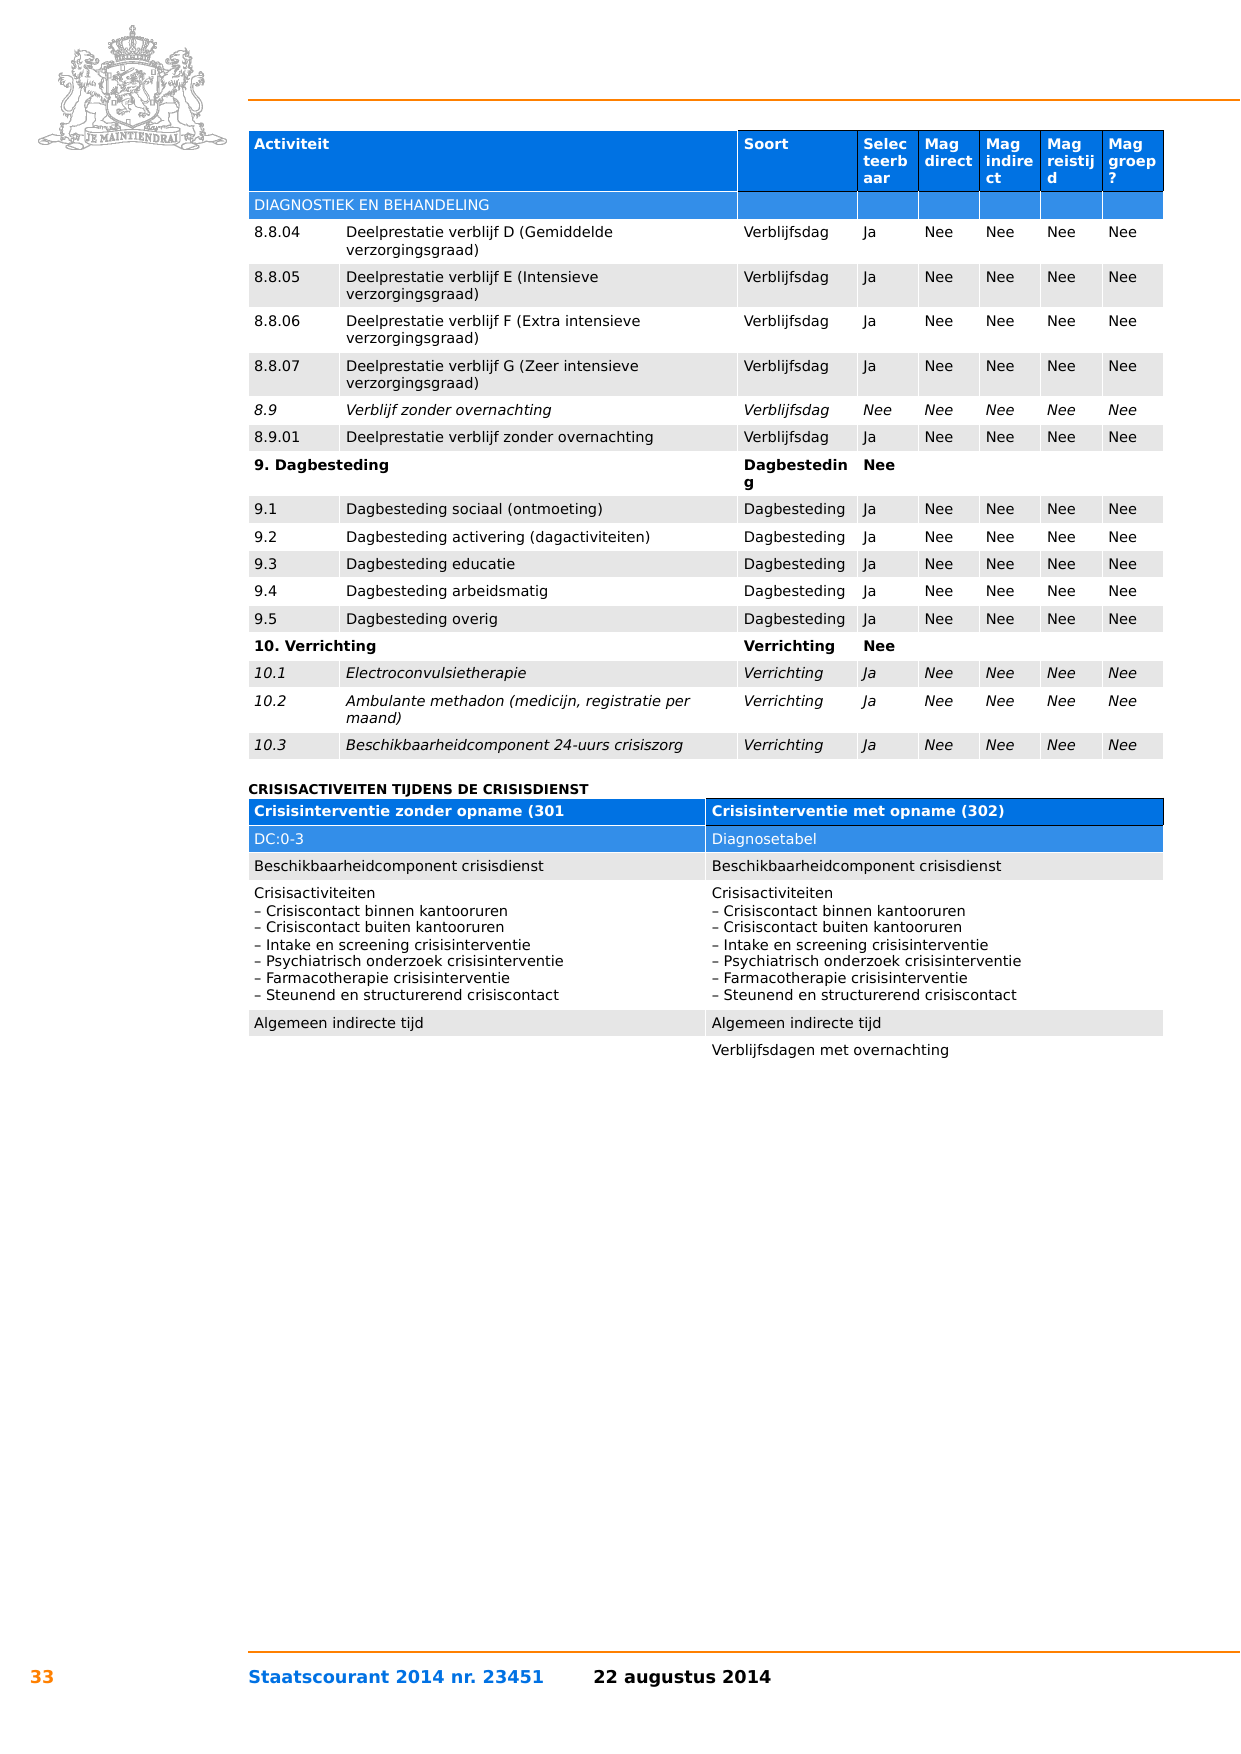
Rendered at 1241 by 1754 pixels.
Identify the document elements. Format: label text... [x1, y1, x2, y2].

table_cell 9. Dagbesteding [249, 452, 737, 495]
table_cell Nee [1041, 579, 1102, 605]
table_cell Nee [980, 579, 1040, 605]
table_cell Electroconvulsietherapie [340, 661, 737, 687]
table_cell Nee [980, 688, 1040, 731]
table_cell Nee [919, 220, 979, 263]
table_header Mag indirect [980, 131, 1040, 191]
table_cell Deelprestatie verblijf G (Zeer intensieve verzorgingsgraad) [340, 353, 737, 396]
table_cell Crisisinterventie met opname (302) [706, 799, 1163, 825]
table_cell Nee [1041, 496, 1102, 523]
table_cell Nee [980, 606, 1040, 632]
table_cell Dagbesteding [738, 551, 857, 577]
table_cell [1041, 192, 1102, 219]
table_header Soort [738, 131, 857, 191]
table_cell Nee [1103, 264, 1163, 307]
table_cell Verrichting [738, 661, 857, 687]
table_cell Nee [1041, 551, 1102, 577]
table_cell 10.1 [249, 661, 339, 687]
table_cell Nee [1103, 524, 1163, 550]
table_cell 9.5 [249, 606, 339, 632]
table_cell 9.3 [249, 551, 339, 577]
table_cell 10.3 [249, 733, 339, 759]
table_cell Nee [919, 688, 979, 731]
table_cell Nee [1103, 309, 1163, 352]
table_cell Nee [1103, 688, 1163, 731]
table_cell Nee [858, 397, 918, 423]
table_cell [858, 192, 918, 219]
table_cell Ja [858, 606, 918, 632]
table_cell Ja [858, 264, 918, 307]
table_cell Nee [919, 397, 979, 423]
table_header Selecteerbaar [858, 131, 918, 191]
table_cell Beschikbaarheidcomponent 24-uurs crisiszorg [340, 733, 737, 759]
table_cell Nee [1041, 220, 1102, 263]
table_cell Nee [1103, 425, 1163, 451]
table_cell Verblijfsdag [738, 353, 857, 396]
table_cell Nee [919, 496, 979, 523]
table_header Mag reistijd [1041, 131, 1102, 191]
table_cell 8.8.06 [249, 309, 339, 352]
table_cell Nee [919, 309, 979, 352]
table_cell 8.8.07 [249, 353, 339, 396]
table_cell Ja [858, 661, 918, 687]
table_cell 8.8.05 [249, 264, 339, 307]
table_cell 9.2 [249, 524, 339, 550]
table_cell Nee [980, 264, 1040, 307]
table_cell [1103, 452, 1163, 495]
table_cell Verblijfsdag [738, 397, 857, 423]
table_header Mag direct [919, 131, 979, 191]
table_cell Nee [1103, 661, 1163, 687]
table_cell [1103, 633, 1163, 660]
table_cell Ja [858, 524, 918, 550]
table_cell Verblijfsdag [738, 425, 857, 451]
table_cell Nee [980, 353, 1040, 396]
table_cell DC:0-3 [249, 826, 705, 852]
table_cell 10.2 [249, 688, 339, 731]
table_cell Nee [858, 452, 918, 495]
table_cell Crisisactiviteiten – Crisiscontact binnen kantooruren – Crisiscontact buiten kantooruren – Intake en screening crisisinterventie – Psychiatrisch onderzoek crisisinterventie – Farmacotherapie crisisinterventie – Steunend en structurerend crisiscontact [706, 881, 1163, 1009]
table_cell Nee [980, 733, 1040, 759]
table_cell Ambulante methadon (medicijn, registratie per maand) [340, 688, 737, 731]
table_cell Dagbesteding sociaal (ontmoeting) [340, 496, 737, 523]
table_cell Beschikbaarheidcomponent crisisdienst [249, 853, 705, 880]
table_cell Nee [980, 496, 1040, 523]
table_cell Nee [980, 661, 1040, 687]
table_cell Nee [919, 524, 979, 550]
table_cell [919, 452, 979, 495]
table_cell Dagbesteding [738, 452, 857, 495]
table_cell Deelprestatie verblijf D (Gemiddelde verzorgingsgraad) [340, 220, 737, 263]
table_cell Nee [1103, 353, 1163, 396]
table_cell Ja [858, 353, 918, 396]
table_cell Dagbesteding [738, 606, 857, 632]
table_cell Verblijfsdag [738, 309, 857, 352]
table_cell Nee [919, 425, 979, 451]
table_cell Crisisactiviteiten – Crisiscontact binnen kantooruren – Crisiscontact buiten kantooruren – Intake en screening crisisinterventie – Psychiatrisch onderzoek crisisinterventie – Farmacotherapie crisisinterventie – Steunend en structurerend crisiscontact [249, 881, 705, 1009]
table_cell Beschikbaarheidcomponent crisisdienst [706, 853, 1163, 880]
table_cell [249, 1038, 705, 1064]
table_cell Nee [919, 353, 979, 396]
table_cell Nee [1041, 425, 1102, 451]
table_cell DIAGNOSTIEK EN BEHANDELING [249, 192, 737, 219]
table_cell Nee [1041, 733, 1102, 759]
table_cell 8.8.04 [249, 220, 339, 263]
picture [38, 25, 227, 150]
table_cell Verblijfsdag [738, 264, 857, 307]
table_cell Nee [1041, 353, 1102, 396]
table_cell Nee [980, 551, 1040, 577]
table_cell Nee [1103, 579, 1163, 605]
table_cell Nee [919, 606, 979, 632]
table_header Activiteit [249, 131, 737, 191]
table_cell Nee [1041, 309, 1102, 352]
table_cell [980, 633, 1040, 660]
table_cell Ja [858, 220, 918, 263]
table_cell Nee [1041, 264, 1102, 307]
table_cell Ja [858, 579, 918, 605]
table_cell 9.1 [249, 496, 339, 523]
table_cell Verrichting [738, 633, 857, 660]
table_cell Nee [980, 309, 1040, 352]
table_cell Nee [1103, 496, 1163, 523]
table_cell Verrichting [738, 688, 857, 731]
table_cell [919, 633, 979, 660]
table_cell Deelprestatie verblijf E (Intensieve verzorgingsgraad) [340, 264, 737, 307]
table_cell Nee [919, 551, 979, 577]
table_cell Ja [858, 733, 918, 759]
table_cell Crisisinterventie zonder opname (301 [249, 799, 705, 825]
table_cell Nee [1041, 524, 1102, 550]
table_cell Verrichting [738, 733, 857, 759]
table_cell Dagbesteding [738, 579, 857, 605]
table_cell Nee [1041, 661, 1102, 687]
table_cell [1041, 452, 1102, 495]
table_cell Nee [1103, 733, 1163, 759]
table_cell Deelprestatie verblijf F (Extra intensieve verzorgingsgraad) [340, 309, 737, 352]
table_cell Nee [1041, 606, 1102, 632]
table_cell Nee [919, 733, 979, 759]
table_cell Nee [980, 397, 1040, 423]
table_cell Nee [980, 524, 1040, 550]
table_cell 8.9 [249, 397, 339, 423]
table_cell Ja [858, 551, 918, 577]
table_cell Dagbesteding [738, 524, 857, 550]
table_cell Verblijf zonder overnachting [340, 397, 737, 423]
table_cell Diagnosetabel [706, 826, 1163, 852]
table_cell 9.4 [249, 579, 339, 605]
table_cell Nee [980, 220, 1040, 263]
table_cell Nee [1103, 551, 1163, 577]
table_cell Dagbesteding overig [340, 606, 737, 632]
table_cell Nee [1041, 397, 1102, 423]
table_cell Nee [919, 661, 979, 687]
table_cell Verblijfsdag [738, 220, 857, 263]
table_cell Dagbesteding educatie [340, 551, 737, 577]
table_cell 8.9.01 [249, 425, 339, 451]
table_cell Nee [858, 633, 918, 660]
table_cell Dagbesteding activering (dagactiviteiten) [340, 524, 737, 550]
table_cell Nee [919, 264, 979, 307]
table_cell Algemeen indirecte tijd [706, 1010, 1163, 1036]
table_header Mag groep? [1103, 131, 1163, 191]
table_cell Ja [858, 496, 918, 523]
table_cell Nee [919, 579, 979, 605]
table_cell [1103, 192, 1163, 219]
table_cell Nee [1041, 688, 1102, 731]
table_cell [738, 192, 857, 219]
table_cell Nee [1103, 397, 1163, 423]
table_cell Ja [858, 425, 918, 451]
table_cell Deelprestatie verblijf zonder overnachting [340, 425, 737, 451]
table_cell Dagbesteding arbeidsmatig [340, 579, 737, 605]
table_cell Nee [1103, 606, 1163, 632]
table_cell [980, 192, 1040, 219]
table_cell Ja [858, 688, 918, 731]
table_cell [1041, 633, 1102, 660]
table_cell [980, 452, 1040, 495]
table_cell [919, 192, 979, 219]
table_cell Nee [980, 425, 1040, 451]
table_cell Algemeen indirecte tijd [249, 1010, 705, 1036]
table_cell Verblijfsdagen met overnachting [706, 1038, 1163, 1064]
table_cell Nee [1103, 220, 1163, 263]
table_cell Ja [858, 309, 918, 352]
table_header CRISISACTIVEITEN TIJDENS DE CRISISDIENST [248, 782, 1163, 797]
table_cell 10. Verrichting [249, 633, 737, 660]
table_cell Dagbesteding [738, 496, 857, 523]
